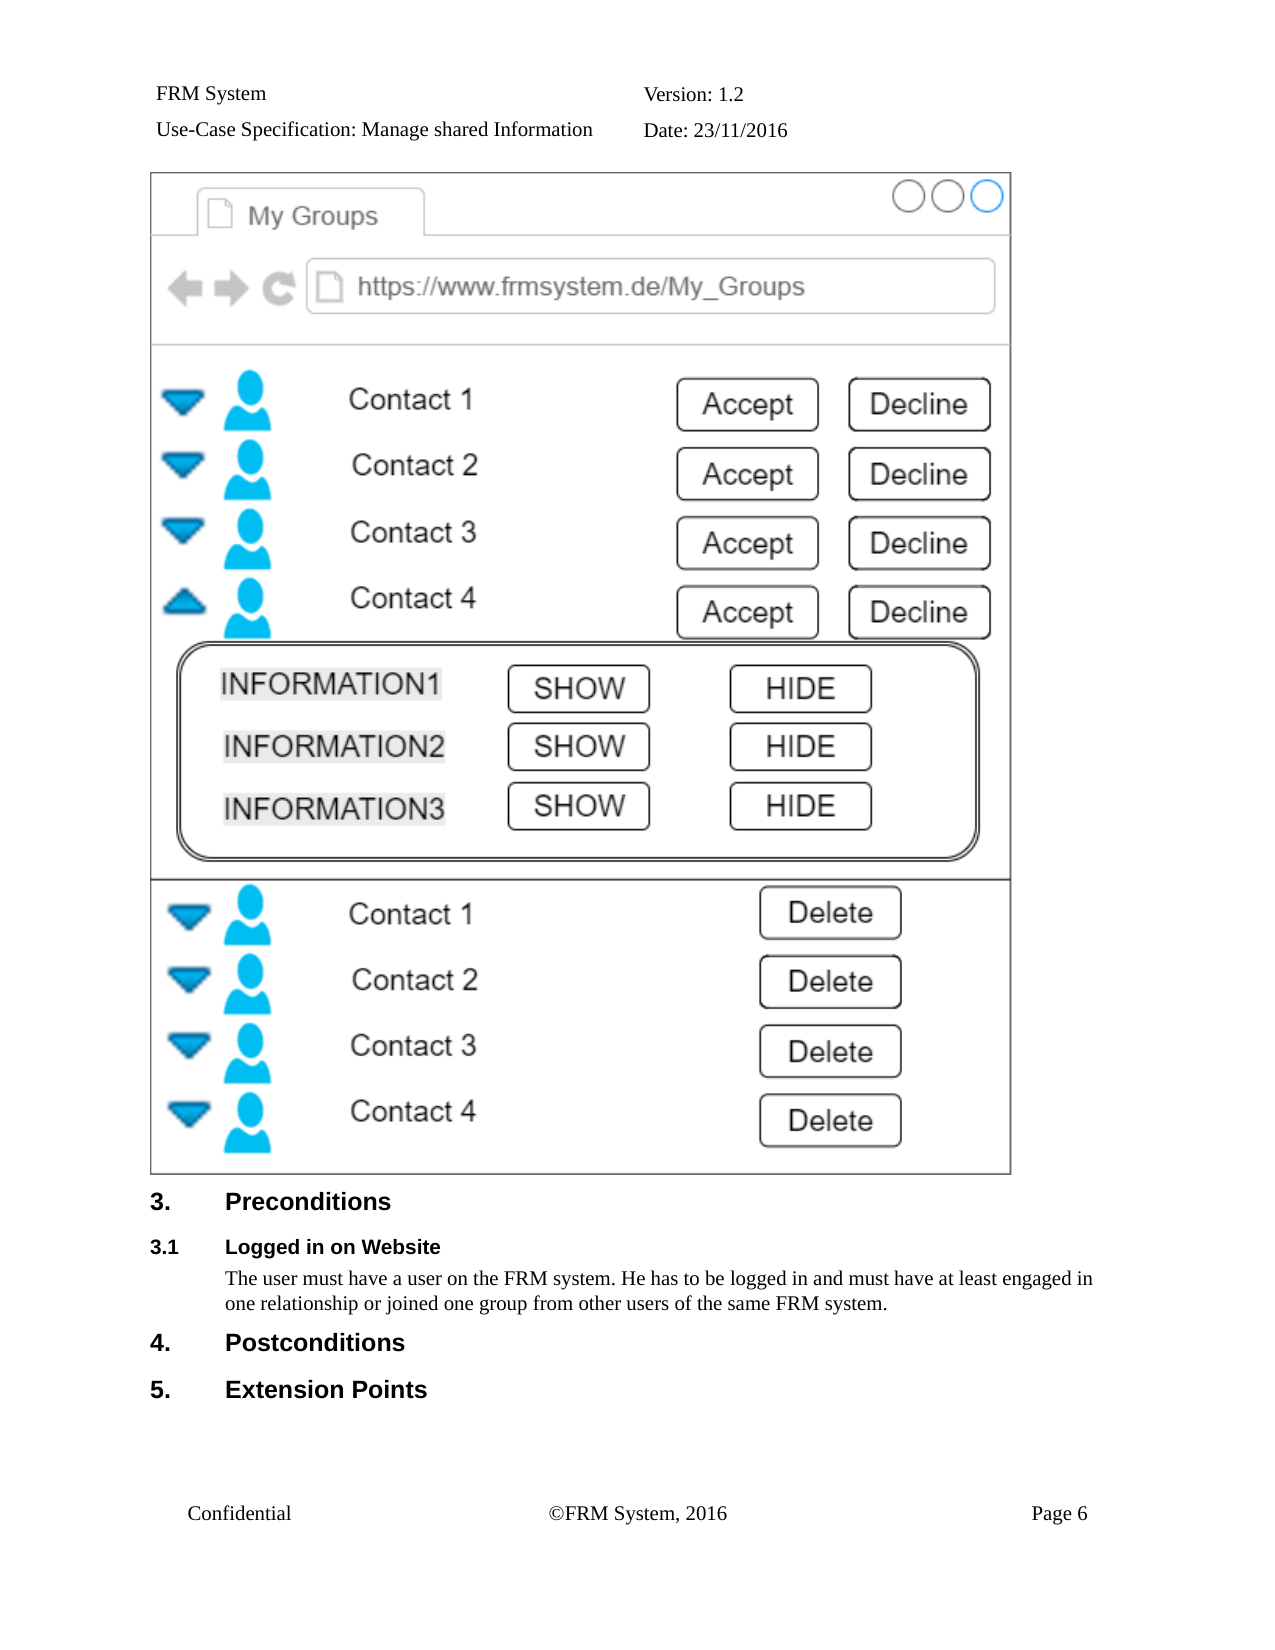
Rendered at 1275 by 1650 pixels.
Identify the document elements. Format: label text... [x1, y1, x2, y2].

subtitle Preconditions [150, 1187, 1125, 1215]
text The user must have a user on the FRM system. He has to be logged in and must have at least engaged in one relationship or joined one group from other users of the same FRM system. [225, 1265, 1125, 1315]
subtitle Postconditions [150, 1328, 1125, 1357]
subtitle Extension Points [150, 1375, 1125, 1404]
subtitle Logged in on Website [150, 1234, 1125, 1259]
